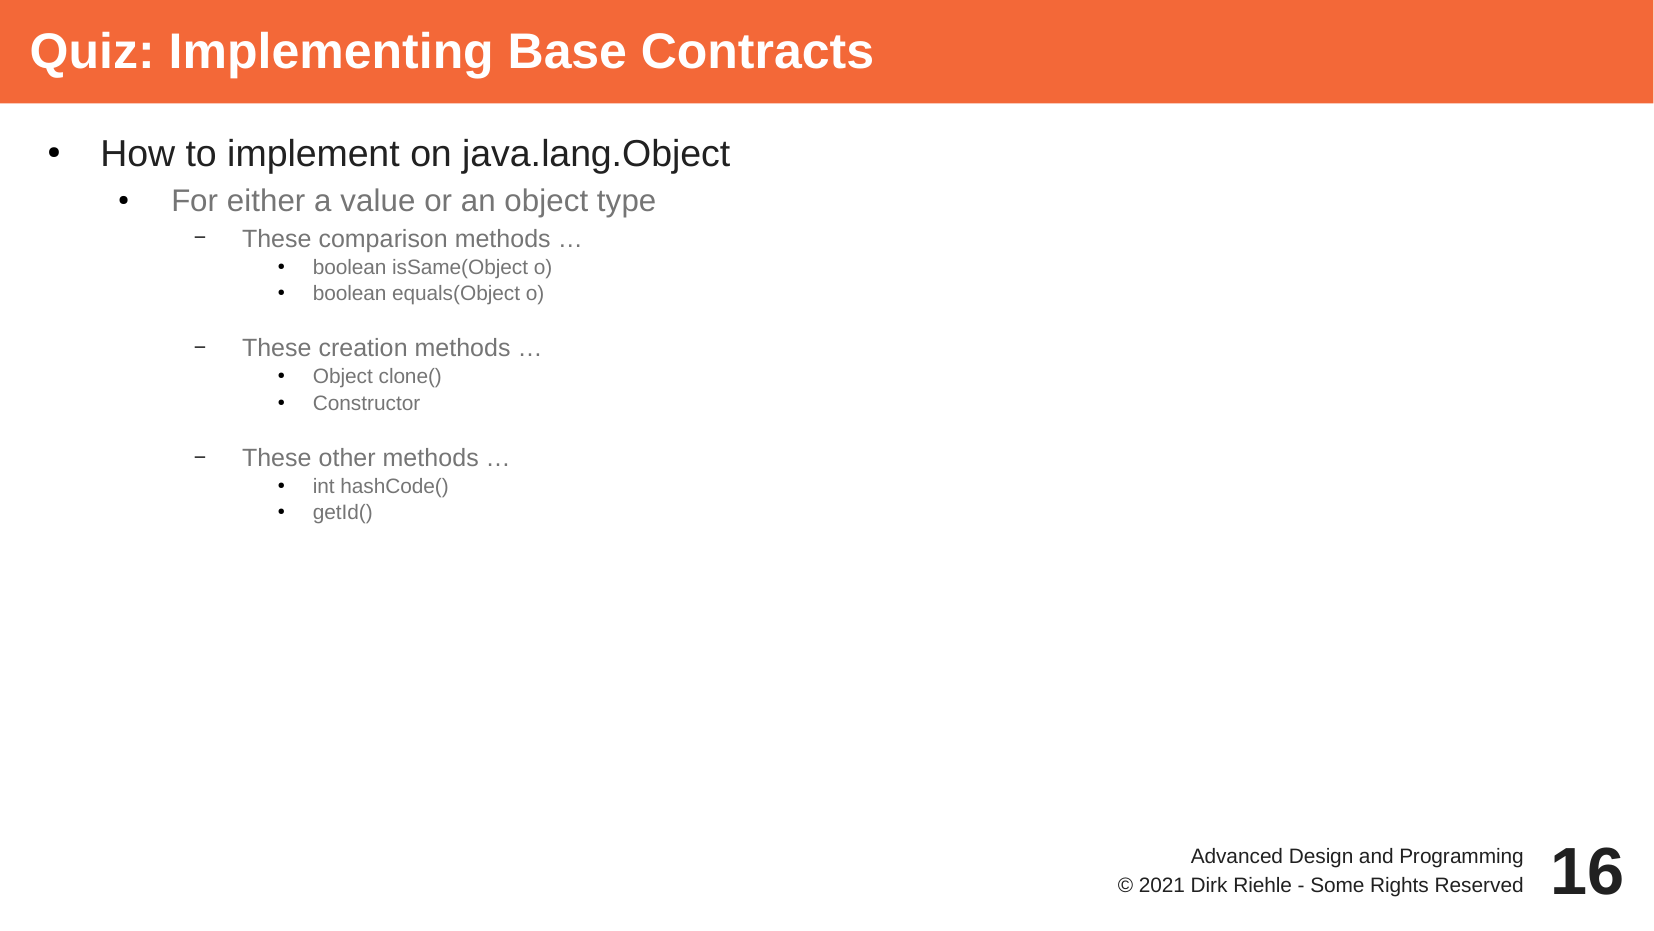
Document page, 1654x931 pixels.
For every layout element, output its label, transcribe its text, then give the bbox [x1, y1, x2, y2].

list How to implement on java.lang.Object For either a value or an object type These comparison methods … boolean isSame(Object o) boolean equals(Object o) These creation methods … Object clone() Constructor These other methods … int hashCode() getId() [29, 132, 1625, 813]
title Quiz: Implementing Base Contracts [0, 0, 1654, 104]
